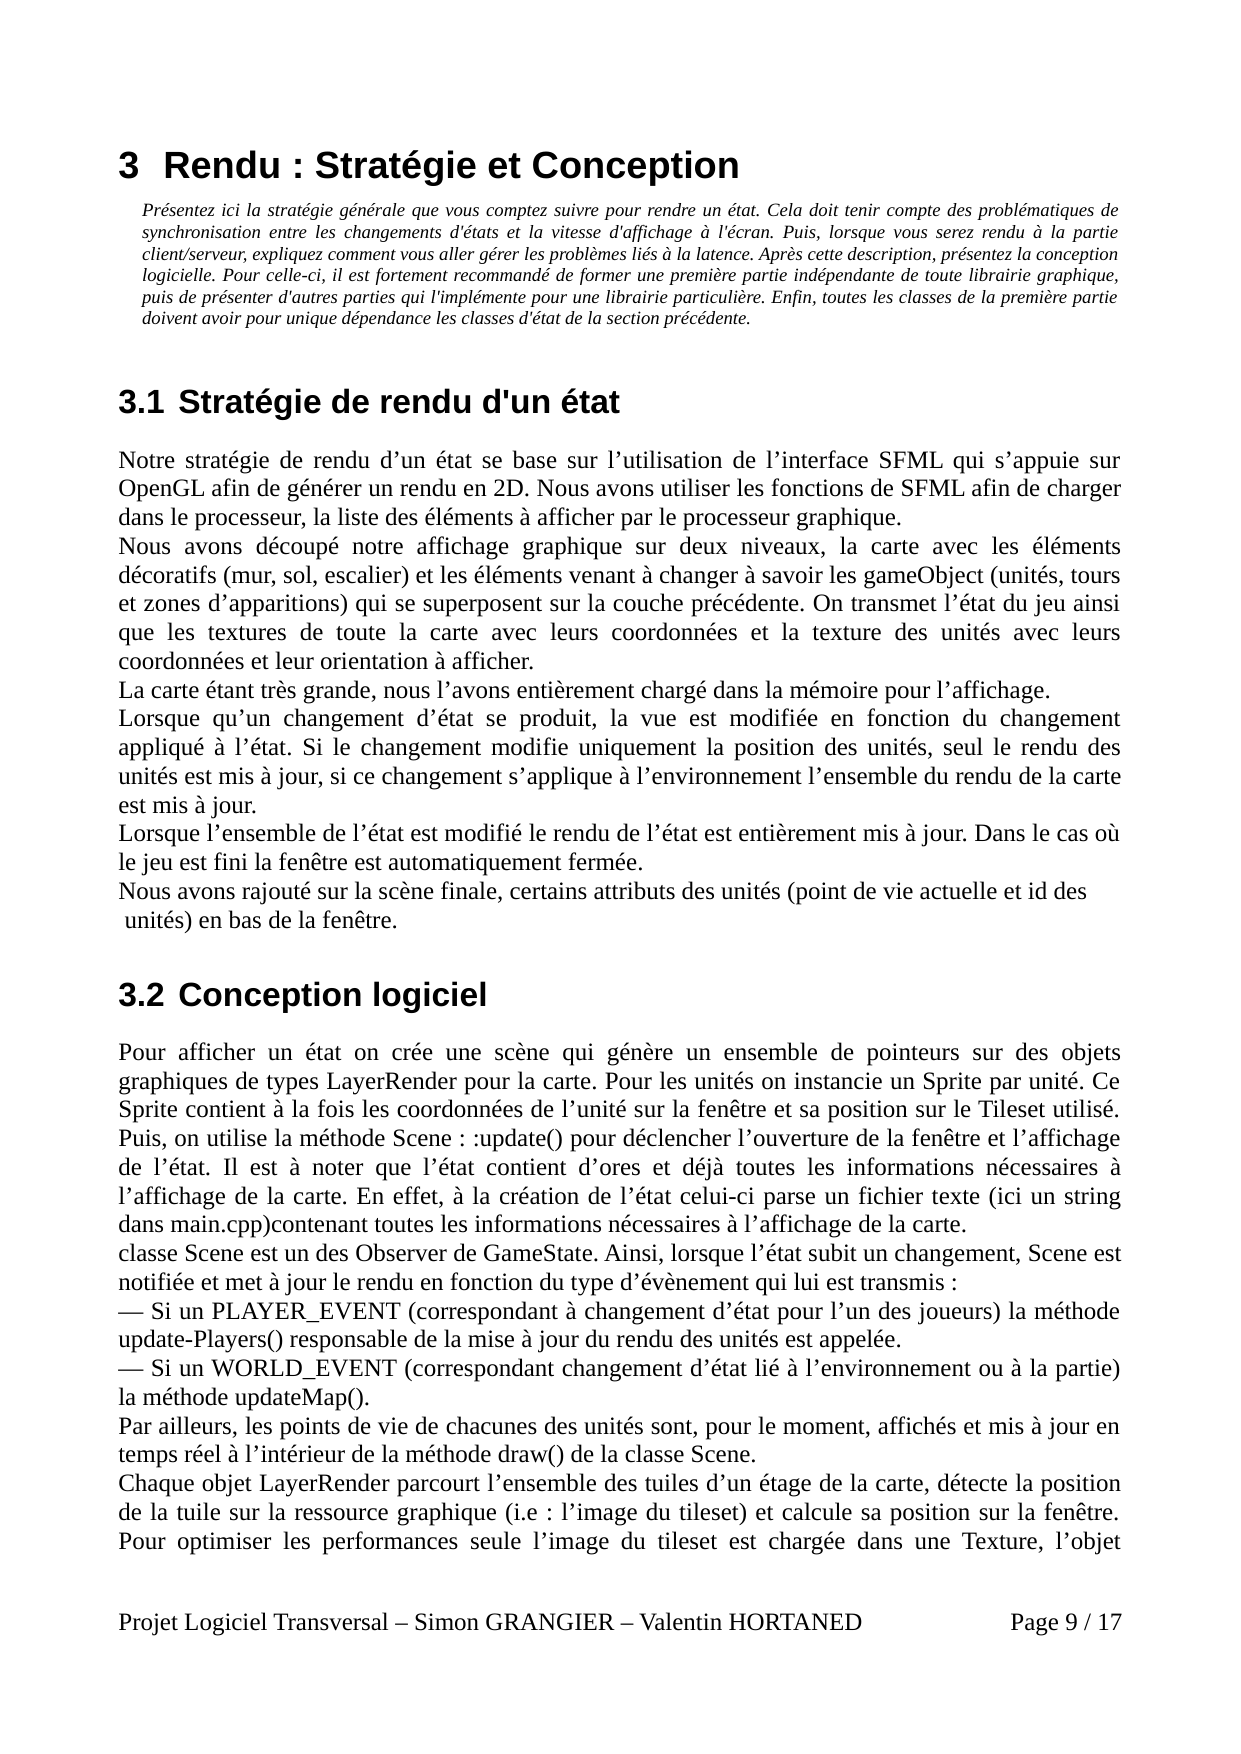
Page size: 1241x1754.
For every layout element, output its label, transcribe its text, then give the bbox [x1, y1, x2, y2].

text La carte étant très grande, nous l’avons entièrement chargé dans la mémoire pour l’affichage. [118, 675, 1122, 703]
text classe Scene est un des Observer de GameState. Ainsi, lorsque l’état subit un changement, Scene est notifiée et met à jour le rendu en fonction du type d’évènement qui lui est transmis : [118, 1238, 1122, 1296]
text Notre stratégie de rendu d’un état se base sur l’utilisation de l’interface SFML qui s’appuie sur OpenGL afin de générer un rendu en 2D. Nous avons utiliser les fonctions de SFML afin de charger dans le processeur, la liste des éléments à afficher par le processeur graphique. [118, 445, 1122, 531]
text — Si un WORLD_EVENT (correspondant changement d’état lié à l’environnement ou à la partie) la méthode updateMap(). [118, 1353, 1122, 1411]
text — Si un PLAYER_EVENT (correspondant à changement d’état pour l’un des joueurs) la méthode update-Players() responsable de la mise à jour du rendu des unités est appelée. [118, 1296, 1122, 1353]
text Nous avons découpé notre affichage graphique sur deux niveaux, la carte avec les éléments décoratifs (mur, sol, escalier) et les éléments venant à changer à savoir les gameObject (unités, tours et zones d’apparitions) qui se superposent sur la couche précédente. On transmet l’état du jeu ainsi que les textures de toute la carte avec leurs coordonnées et la texture des unités avec leurs coordonnées et leur orientation à afficher. [118, 531, 1122, 675]
text Lorsque l’ensemble de l’état est modifié le rendu de l’état est entièrement mis à jour. Dans le cas où le jeu est fini la fenêtre est automatiquement fermée. [118, 818, 1122, 876]
subtitle Rendu : Stratégie et Conception [118, 143, 1122, 187]
text unités) en bas de la fenêtre. [118, 905, 1122, 933]
text Chaque objet LayerRender parcourt l’ensemble des tuiles d’un étage de la carte, détecte la position de la tuile sur la ressource graphique (i.e : l’image du tileset) et calcule sa position sur la fenêtre. Pour optimiser les performances seule l’image du tileset est chargée dans une Texture, l’objet [118, 1468, 1122, 1554]
subtitle Stratégie de rendu d'un état [118, 382, 1122, 421]
text Par ailleurs, les points de vie de chacunes des unités sont, pour le moment, affichés et mis à jour en temps réel à l’intérieur de la méthode draw() de la classe Scene. [118, 1411, 1122, 1468]
text Nous avons rajouté sur la scène finale, certains attributs des unités (point de vie actuelle et id des [118, 876, 1122, 905]
text Présentez ici la stratégie générale que vous comptez suivre pour rendre un état. Cela doit tenir compte des problématiques de synchronisation entre les changements d'états et la vitesse d'affichage à l'écran. Puis, lorsque vous serez rendu à la partie client/serveur, expliquez comment vous aller gérer les problèmes liés à la latence. Après cette description, présentez la conception logicielle. Pour celle-ci, il est fortement recommandé de former une première partie indépendante de toute librairie graphique, puis de présenter d'autres parties qui l'implémente pour une librairie particulière. Enfin, toutes les classes de la première partie doivent avoir pour unique dépendance les classes d'état de la section précédente. [142, 199, 1122, 329]
text Lorsque qu’un changement d’état se produit, la vue est modifiée en fonction du changement appliqué à l’état. Si le changement modifie uniquement la position des unités, seul le rendu des unités est mis à jour, si ce changement s’applique à l’environnement l’ensemble du rendu de la carte est mis à jour. [118, 703, 1122, 818]
text Pour afficher un état on crée une scène qui génère un ensemble de pointeurs sur des objets graphiques de types LayerRender pour la carte. Pour les unités on instancie un Sprite par unité. Ce Sprite contient à la fois les coordonnées de l’unité sur la fenêtre et sa position sur le Tileset utilisé. Puis, on utilise la méthode Scene : :update() pour déclencher l’ouverture de la fenêtre et l’affichage de l’état. Il est à noter que l’état contient d’ores et déjà toutes les informations nécessaires à l’affichage de la carte. En effet, à la création de l’état celui-ci parse un fichier texte (ici un string dans main.cpp)contenant toutes les informations nécessaires à l’affichage de la carte. [118, 1037, 1122, 1238]
subtitle Conception logiciel [118, 975, 1122, 1013]
